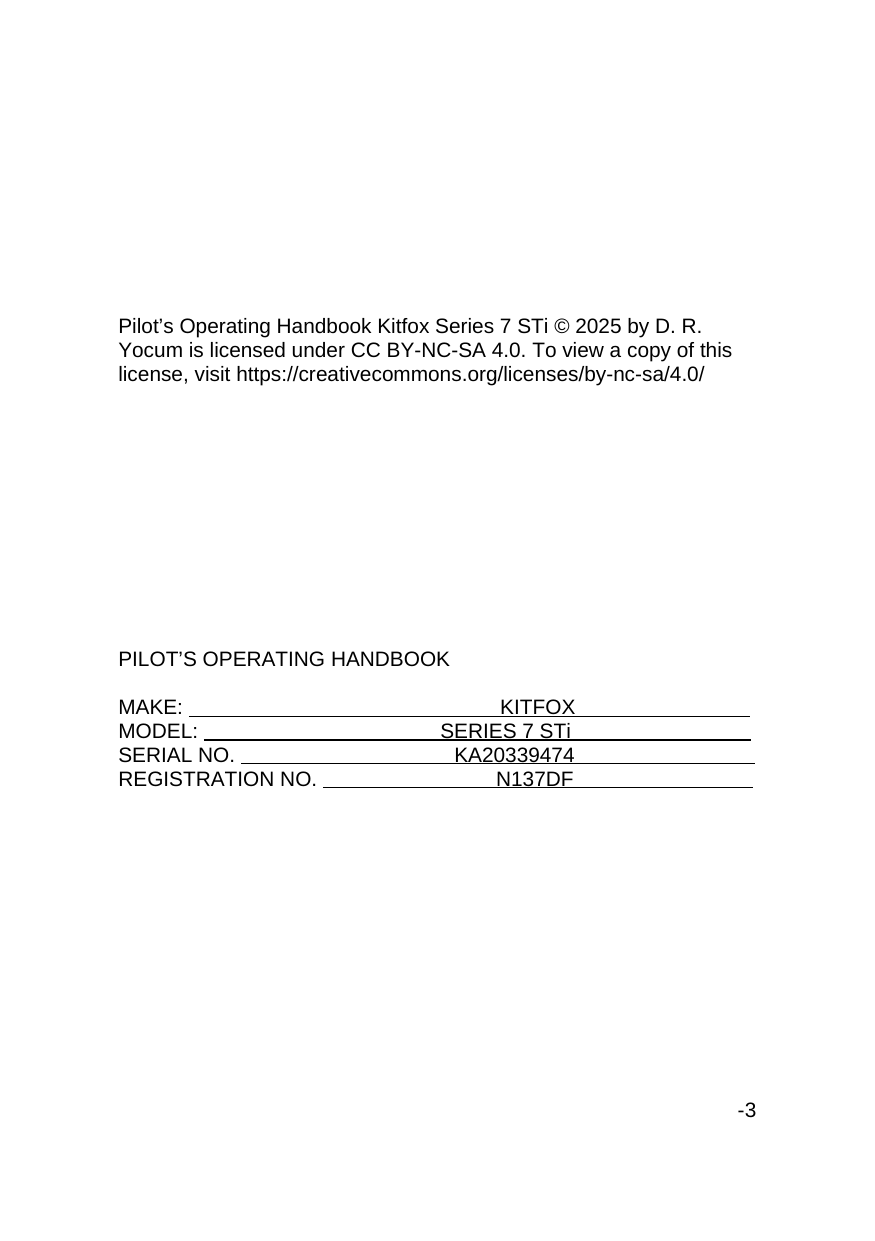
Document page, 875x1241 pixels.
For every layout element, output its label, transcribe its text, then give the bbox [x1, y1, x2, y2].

text MAKE: KITFOX [118, 694, 756, 718]
text REGISTRATION NO. N137DF [118, 766, 756, 790]
text Pilot’s Operating Handbook Kitfox Series 7 STi © 2025 by D. R. Yocum is licensed under CC BY-NC-SA 4.0. To view a copy of this license, visit https://creativecommons.org/licenses/by-nc-sa/4.0/ [118, 314, 756, 386]
text PILOT’S OPERATING HANDBOOK [118, 647, 756, 671]
text MODEL: SERIES 7 STi [118, 718, 756, 742]
text SERIAL NO. KA20339474 [118, 742, 756, 766]
